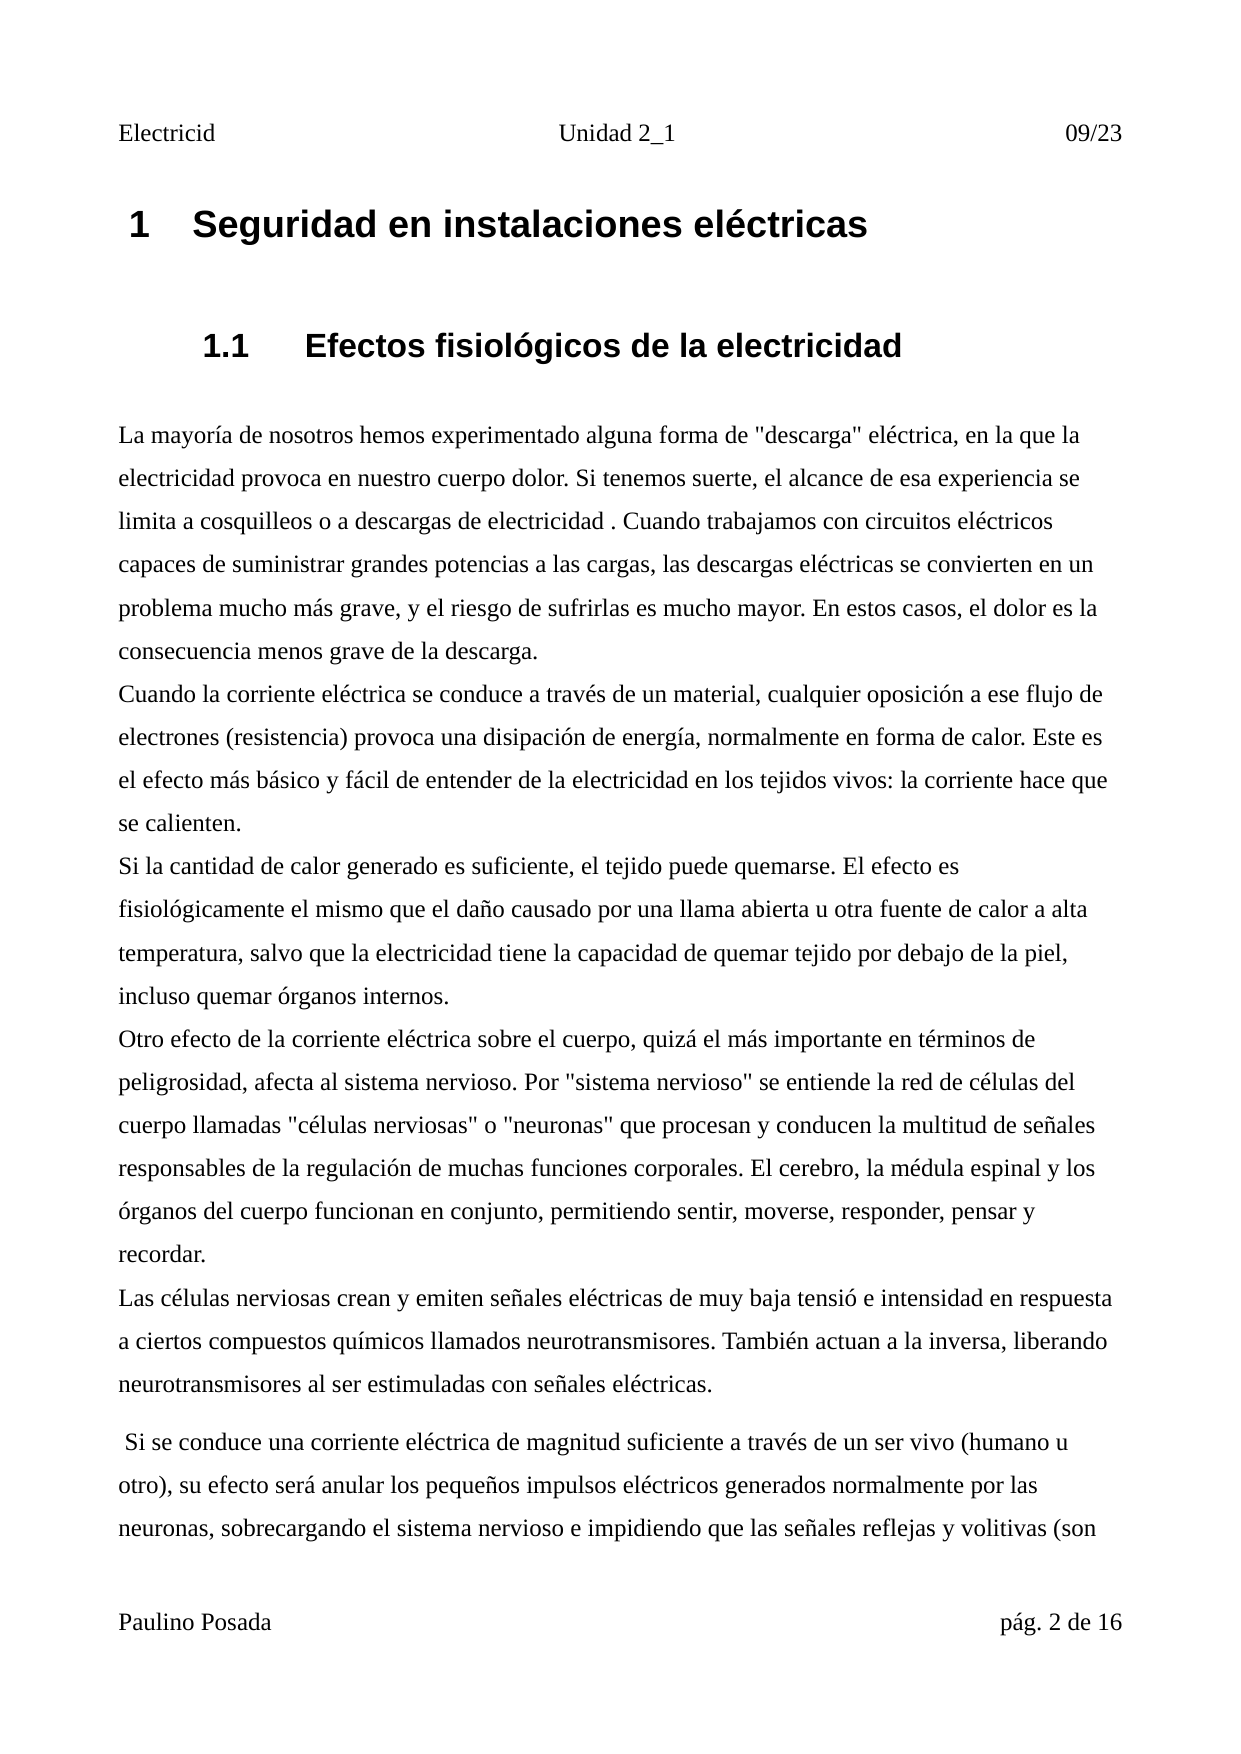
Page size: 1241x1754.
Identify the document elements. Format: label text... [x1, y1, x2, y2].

subtitle Efectos fisiológicos de la electricidad [193, 326, 1122, 364]
text responsables de la regulación de muchas funciones corporales. El cerebro, la médula espinal y los órganos del cuerpo funcionan en conjunto, permitiendo sentir, moverse, responder, pensar y recordar. [118, 1153, 1122, 1268]
text La mayoría de nosotros hemos experimentado alguna forma de "descarga" eléctrica, en la que la electricidad provoca en nuestro cuerpo dolor. Si tenemos suerte, el alcance de esa experiencia se limita a cosquilleos o a descargas de electricidad . Cuando trabajamos con circuitos eléctricos capaces de suministrar grandes potencias a las cargas, las descargas eléctricas se convierten en un problema mucho más grave, y el riesgo de sufrirlas es mucho mayor. En estos casos, el dolor es la consecuencia menos grave de la descarga. [118, 420, 1122, 664]
text Las células nerviosas crean y emiten señales eléctricas de muy baja tensió e intensidad en respuesta a ciertos compuestos químicos llamados neurotransmisores. También actuan a la inversa, liberando neurotransmisores al ser estimuladas con señales eléctricas. [118, 1283, 1122, 1398]
text Cuando la corriente eléctrica se conduce a través de un material, cualquier oposición a ese flujo de electrones (resistencia) provoca una disipación de energía, normalmente en forma de calor. Este es el efecto más básico y fácil de entender de la electricidad en los tejidos vivos: la corriente hace que se calienten. [118, 679, 1122, 837]
text Si se conduce una corriente eléctrica de magnitud suficiente a través de un ser vivo (humano u otro), su efecto será anular los pequeños impulsos eléctricos generados normalmente por las neuronas, sobrecargando el sistema nervioso e impidiendo que las señales reflejas y volitivas (son [118, 1427, 1122, 1542]
text Si la cantidad de calor generado es suficiente, el tejido puede quemarse. El efecto es fisiológicamente el mismo que el daño causado por una llama abierta u otra fuente de calor a alta temperatura, salvo que la electricidad tiene la capacidad de quemar tejido por debajo de la piel, incluso quemar órganos internos. [118, 851, 1122, 1009]
text Otro efecto de la corriente eléctrica sobre el cuerpo, quizá el más importante en términos de peligrosidad, afecta al sistema nervioso. Por "sistema nervioso" se entiende la red de células del cuerpo llamadas "células nerviosas" o "neuronas" que procesan y conducen la multitud de señales [118, 1024, 1122, 1139]
subtitle Seguridad en instalaciones eléctricas [118, 201, 1122, 245]
